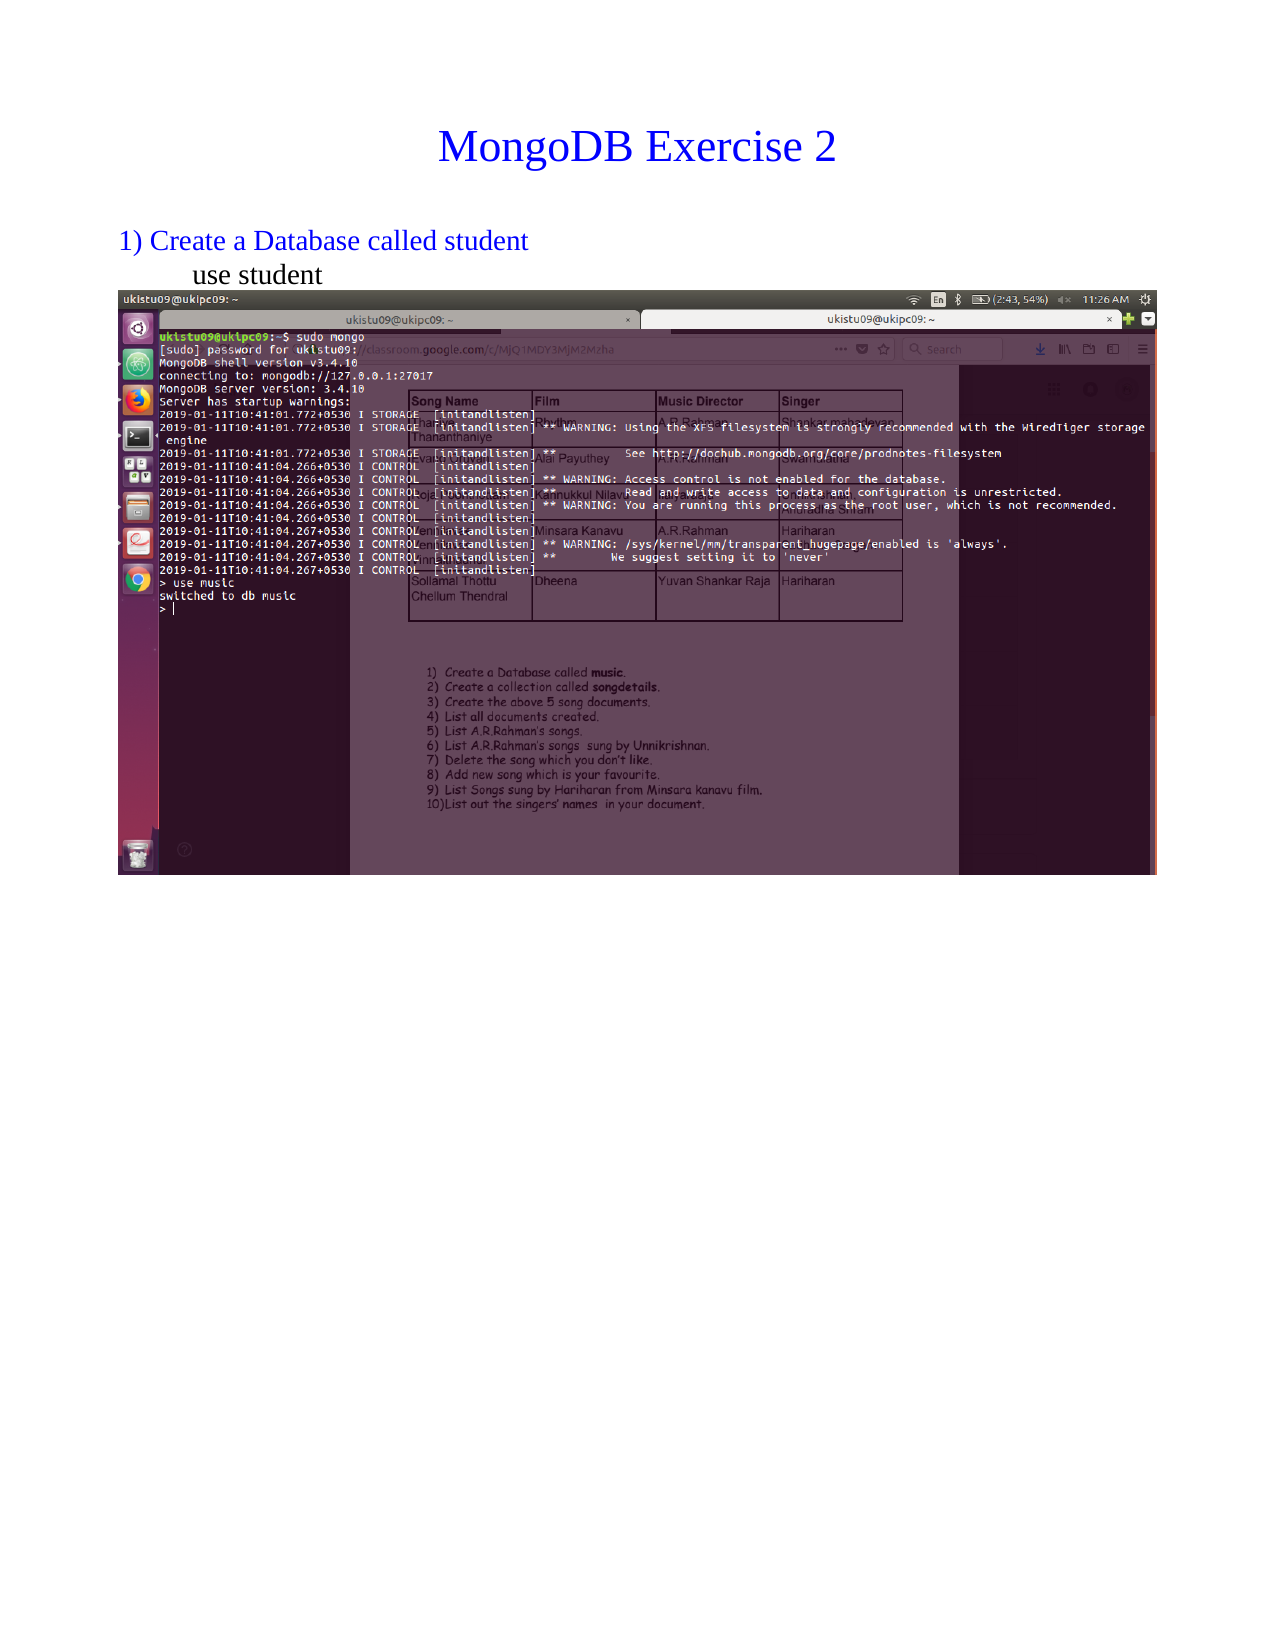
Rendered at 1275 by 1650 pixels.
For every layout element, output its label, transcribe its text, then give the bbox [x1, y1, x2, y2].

picture [118, 290, 1157, 875]
text use student [118, 257, 1157, 290]
text MongoDB Exercise 2 [118, 118, 1157, 171]
text 1) Create a Database called student [118, 223, 1157, 257]
